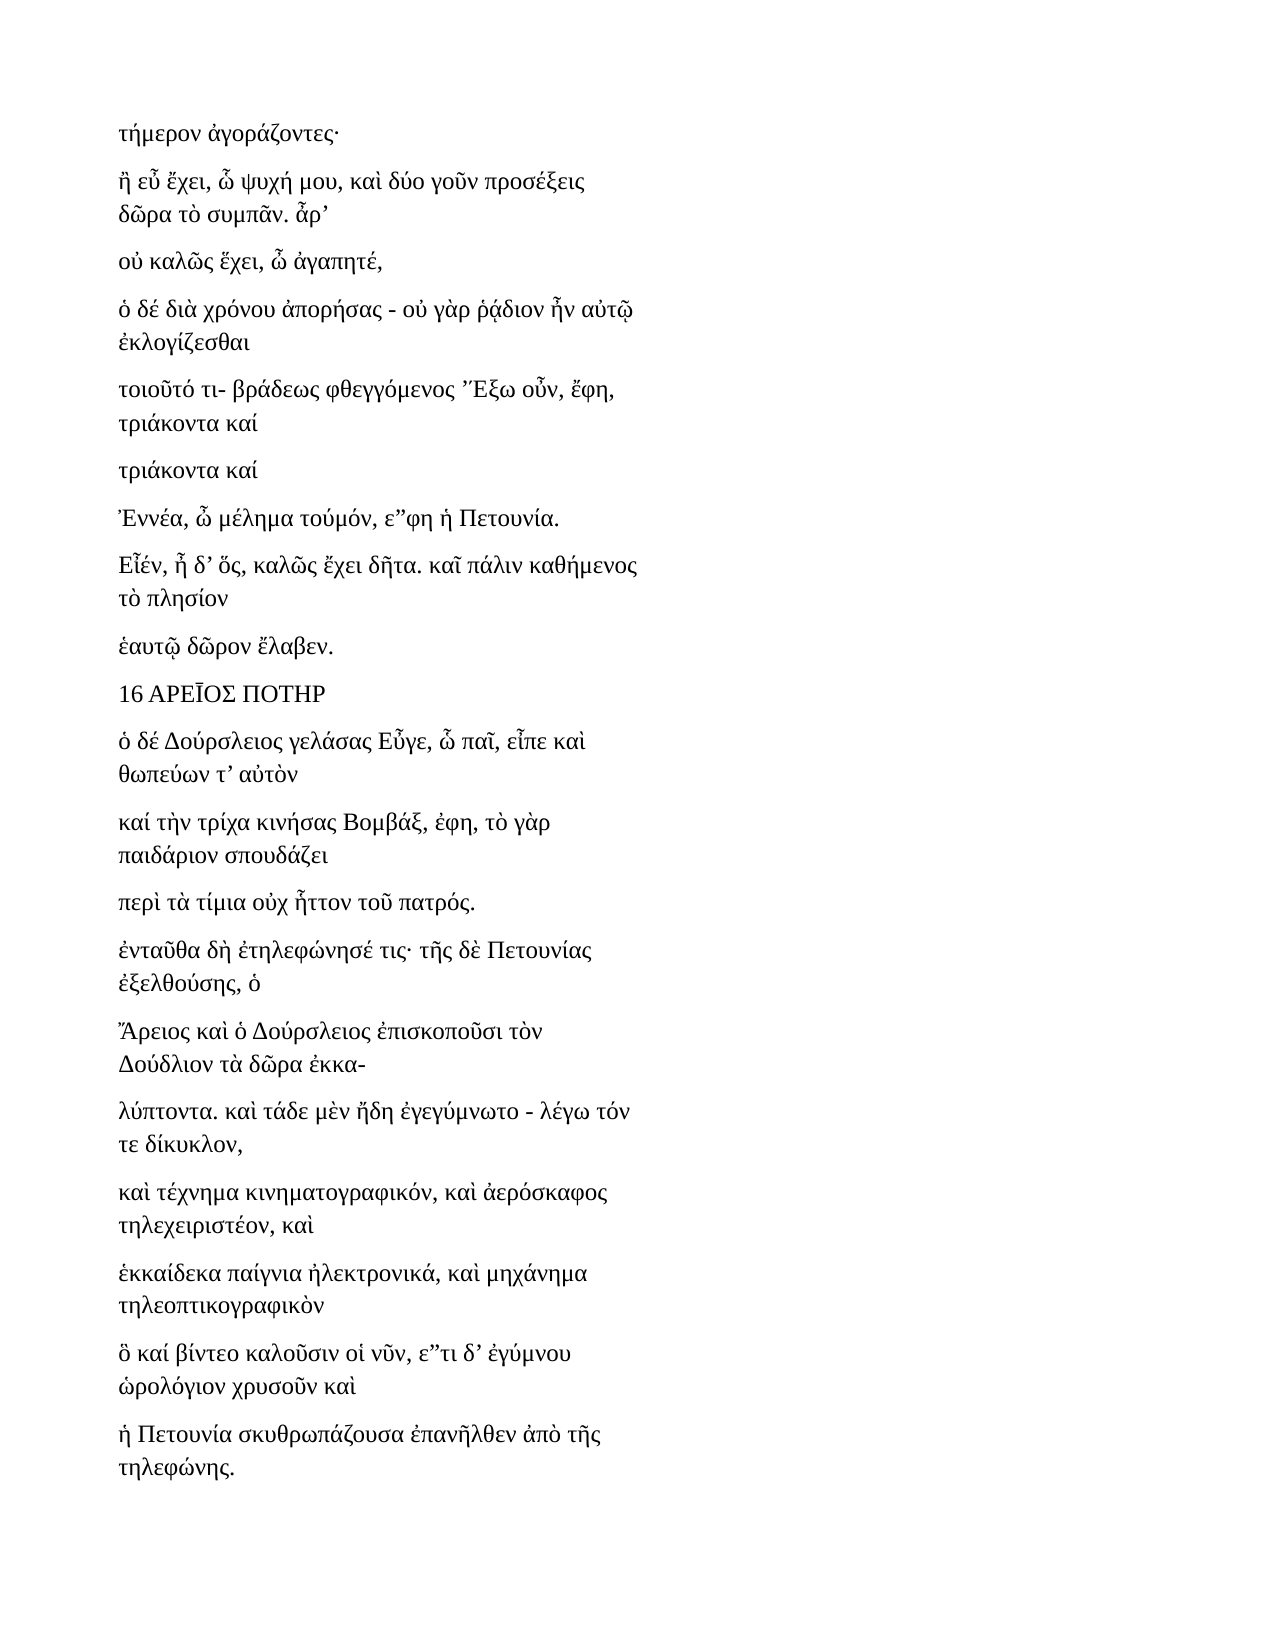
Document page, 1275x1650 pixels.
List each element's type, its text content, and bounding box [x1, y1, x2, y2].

table_cell [638, 1258, 1157, 1338]
table_cell ἐνταῦθα δὴ ἐτηλεφώνησέ τις· τῆς δὲ Πετουνίας ἐξελθούσης, ὁ [118, 935, 637, 1016]
table_cell Εἶέν, ἦ δ’ ὅς, καλῶς ἔχει δῆτα. καῖ πάλιν καθήμενος τὸ πλησίον [118, 550, 637, 631]
table_cell τριάκοντα καί [118, 455, 637, 503]
table_cell [638, 935, 1157, 1016]
table_cell Ἐννέα, ὦ μέλημα τούμόν, ε”φη ἡ Πετουνία. [118, 503, 637, 550]
table_cell λύπτοντα. καὶ τάδε μὲν ἤδη ἐγεγύμνωτο - λέγω τόν τε δίκυκλον, [118, 1096, 637, 1177]
table_cell 16 ΑΡΕῙΟΣ ΠΟΤΗΡ [118, 679, 637, 726]
table_cell [638, 631, 1157, 679]
table_cell [638, 503, 1157, 550]
table_cell [638, 294, 1157, 374]
table_cell ὁ δέ διὰ χρόνου ἀπορήσας - οὐ γὰρ ῥᾴδιον ἦν αὐτῷ ἐκλογίζεσθαι [118, 294, 637, 374]
table_cell τοιοῦτό τι- βράδεως φθεγγόμενος ’Έξω οὖν, ἔφη, τριάκοντα καί [118, 375, 637, 455]
table_cell ἢ εὖ ἔχει, ὧ ψυχή μου, καὶ δύο γοῦν προσέξεις δῶρα τὸ συμπᾶν. ἆρ’ [118, 166, 637, 246]
table_cell [638, 246, 1157, 294]
table_cell ἡ Πετουνία σκυθρωπάζουσα ἐπανῆλθεν ἀπὸ τῆς τηλεφώνης. [118, 1419, 637, 1499]
table_cell [638, 1096, 1157, 1177]
table_cell [638, 166, 1157, 246]
table_cell [638, 1419, 1157, 1499]
table_cell [638, 726, 1157, 807]
table_cell [638, 1016, 1157, 1096]
table_cell [638, 455, 1157, 503]
table_cell καὶ τέχνημα κινηματογραφικόν, καὶ ἀερόσκαφος τηλεχειριστέον, καὶ [118, 1177, 637, 1258]
table_cell [638, 888, 1157, 935]
table_cell ὃ καί βίντεο καλοῦσιν οἱ νῦν, ε”τι δ’ ἐγύμνου ὡρολόγιον χρυσοῦν καὶ [118, 1338, 637, 1419]
table_cell [638, 679, 1157, 726]
table_cell ὁ δέ Δούρσλειος γελάσας Εὖγε, ὧ παῖ, εἶπε καὶ θωπεύων τ’ αὐτὸν [118, 726, 637, 807]
table_cell περὶ τὰ τίμια οὐχ ἧττον τοῦ πατρός. [118, 888, 637, 935]
table_cell ἑαυτῷ δῶρον ἔλαβεν. [118, 631, 637, 679]
table_cell ἑκκαίδεκα παίγνια ἠλεκτρονικά, καὶ μηχάνημα τηλεοπτικογραφικὸν [118, 1258, 637, 1338]
table_cell οὐ καλῶς ἕχει, ὦ ἀγαπητέ, [118, 246, 637, 294]
table_cell [638, 1338, 1157, 1419]
table_cell Ἄρειος καὶ ὁ Δούρσλειος ἐπισκοποῦσι τὸν Δούδλιον τὰ δῶρα ἐκκα- [118, 1016, 637, 1096]
table_cell [638, 118, 1157, 166]
table_cell [638, 375, 1157, 455]
table_cell καί τὴν τρίχα κινήσας Βομβάξ, ἐφη, τὸ γὰρ παιδάριον σπουδάζει [118, 807, 637, 887]
table_cell [638, 1177, 1157, 1258]
table_cell [638, 807, 1157, 887]
table_cell τήμερον ἀγοράζοντες· [118, 118, 637, 166]
table_cell [638, 550, 1157, 631]
